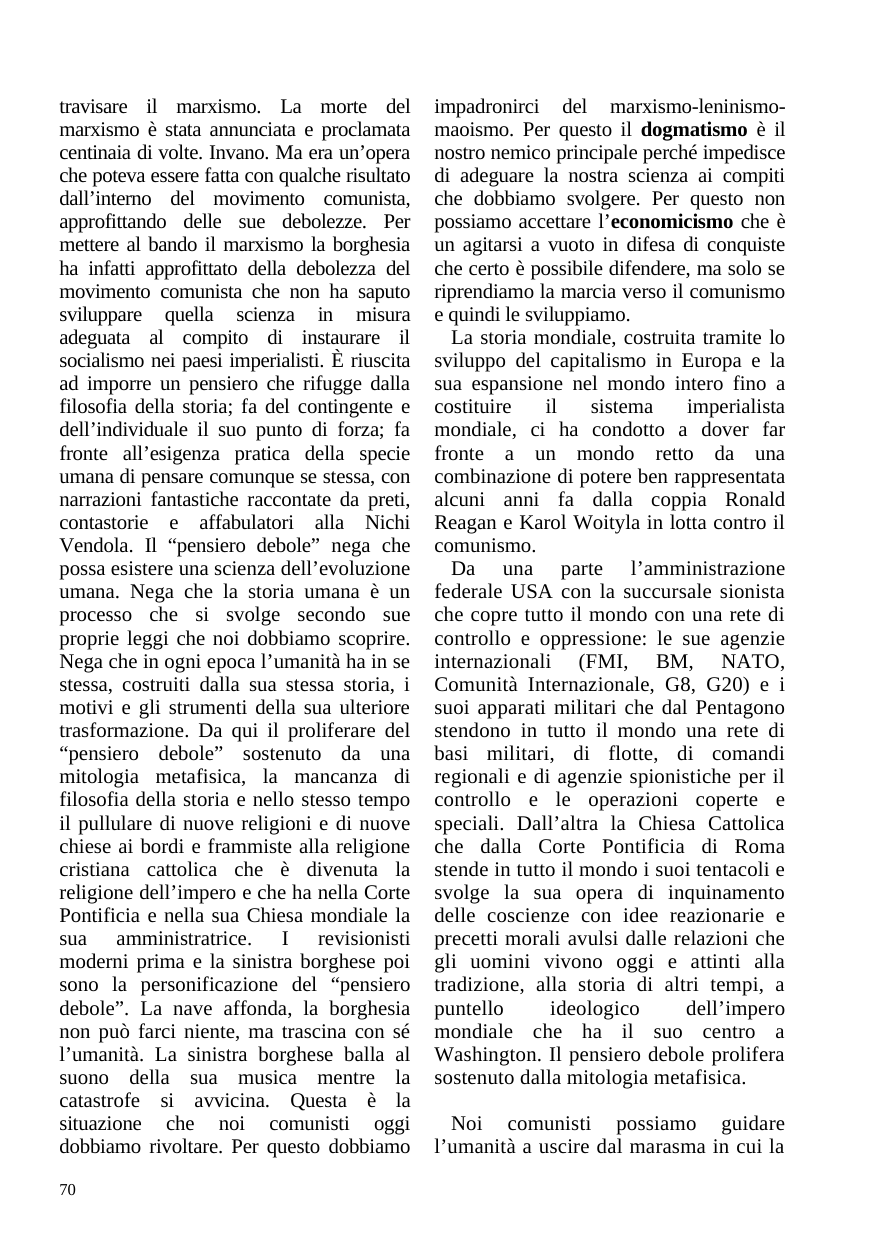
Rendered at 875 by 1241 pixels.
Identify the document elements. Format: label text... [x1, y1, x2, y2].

text Da una parte l’amministrazione federale USA con la succursale sionista che copre tutto il mondo con una rete di controllo e oppressione: le sue agenzie internazionali (FMI, BM, NATO, Comunità Internazionale, G8, G20) e i suoi apparati militari che dal Pentagono stendono in tutto il mondo una rete di basi militari, di flotte, di comandi regionali e di agenzie spionistiche per il controllo e le operazioni coperte e speciali. Dall’altra la Chiesa Cattolica che dalla Corte Pontificia di Roma stende in tutto il mondo i suoi tentacoli e svolge la sua opera di inquinamento delle coscienze con idee reazionarie e precetti morali avulsi dalle relazioni che gli uomini vivono oggi e attinti alla tradizione, alla storia di altri tempi, a puntello ideologico dell’impero mondiale che ha il suo centro a Washington. Il pensiero debole prolifera sostenuto dalla mitologia metafisica. [434, 557, 786, 1089]
text impadronirci del marxismo-leninismo-maoismo. Per questo il dogmatismo è il nostro nemico principale perché impedisce di adeguare la nostra scienza ai compiti che dobbiamo svolgere. Per questo non possiamo accettare l’economicismo che è un agitarsi a vuoto in difesa di conquiste che certo è possibile difendere, ma solo se riprendiamo la marcia verso il comunismo e quindi le sviluppiamo. [434, 94, 786, 326]
text Noi comunisti possiamo guidare l’umanità a uscire dal marasma in cui la [434, 1112, 786, 1158]
text travisare il marxismo. La morte del marxismo è stata annunciata e proclamata centinaia di volte. Invano. Ma era un’opera che poteva essere fatta con qualche risultato dall’interno del movimento comunista, approfittando delle sue debolezze. Per mettere al bando il marxismo la borghesia ha infatti approfittato della debolezza del movimento comunista che non ha saputo sviluppare quella scienza in misura adeguata al compito di instaurare il socialismo nei paesi imperialisti. È riuscita ad imporre un pensiero che rifugge dalla filosofia della storia; fa del contingente e dell’individuale il suo punto di forza; fa fronte all’esigenza pratica della specie umana di pensare comunque se stessa, con narrazioni fantastiche raccontate da preti, contastorie e affabulatori alla Nichi Vendola. Il “pensiero debole” nega che possa esistere una scienza dell’evoluzione umana. Nega che la storia umana è un processo che si svolge secondo sue proprie leggi che noi dobbiamo scoprire. Nega che in ogni epoca l’umanità ha in se stessa, costruiti dalla sua stessa storia, i motivi e gli strumenti della sua ulteriore trasformazione. Da qui il proliferare del “pensiero debole” sostenuto da una mitologia metafisica, la mancanza di filosofia della storia e nello stesso tempo il pullulare di nuove religioni e di nuove chiese ai bordi e frammiste alla religione cristiana cattolica che è divenuta la religione dell’impero e che ha nella Corte Pontificia e nella sua Chiesa mondiale la sua amministratrice. I revisionisti moderni prima e la sinistra borghese poi sono la personificazione del “pensiero debole”. La nave affonda, la borghesia non può farci niente, ma trascina con sé l’umanità. La sinistra borghese balla al suono della sua musica mentre la catastrofe si avvicina. Questa è la situazione che noi comunisti oggi dobbiamo rivoltare. Per questo dobbiamo [59, 94, 411, 1158]
text La storia mondiale, costruita tramite lo sviluppo del capitalismo in Europa e la sua espansione nel mondo intero fino a costituire il sistema imperialista mondiale, ci ha condotto a dover far fronte a un mondo retto da una combinazione di potere ben rappresentata alcuni anni fa dalla coppia Ronald Reagan e Karol Woityla in lotta contro il comunismo. [434, 326, 786, 557]
